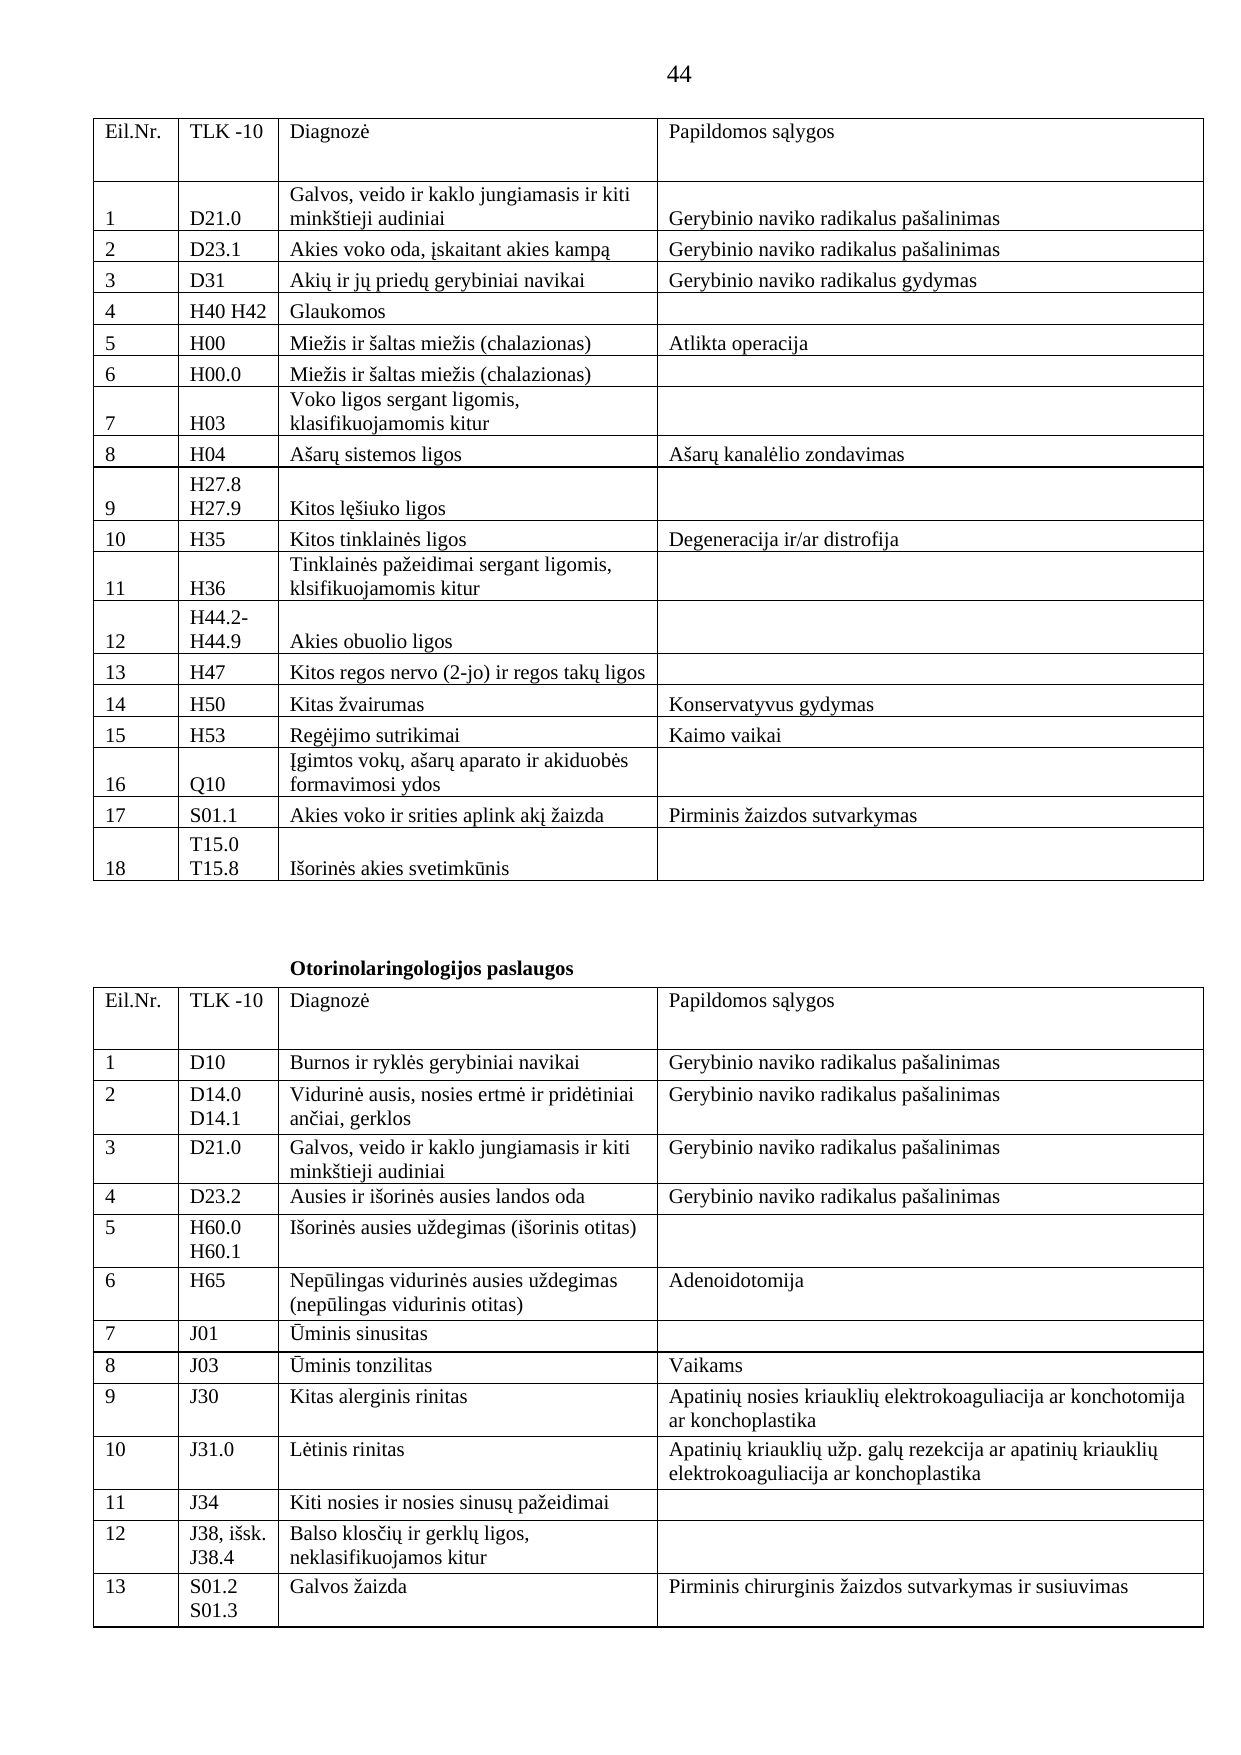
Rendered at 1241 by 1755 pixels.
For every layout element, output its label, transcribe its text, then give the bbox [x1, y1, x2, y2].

table_cell [94, 955, 178, 987]
table_cell H65 [179, 1268, 278, 1320]
table_cell [658, 828, 1203, 880]
table_cell H36 [179, 552, 278, 600]
table_cell [658, 293, 1203, 323]
table_cell Apatinių kriauklių užp. galų rezekcija ar apatinių kriauklių elektrokoaguliacija ar konchoplastika [658, 1437, 1203, 1489]
table_cell H50 [179, 685, 278, 716]
table_cell Eil.Nr. [94, 119, 178, 181]
table_cell Akies voko ir srities aplink akį žaizda [279, 797, 657, 827]
table_cell 18 [94, 828, 178, 880]
table_cell 8 [94, 1353, 178, 1383]
table_cell Gerybinio naviko radikalus pašalinimas [658, 1135, 1203, 1183]
table_cell 1 [94, 1050, 178, 1080]
table_cell T15.0 T15.8 [179, 828, 278, 880]
table_cell [658, 601, 1203, 653]
table_cell 7 [94, 1321, 178, 1351]
table_cell Kitos regos nervo (2-jo) ir regos takų ligos [279, 654, 657, 684]
table_cell H04 [179, 436, 278, 466]
table_cell J31.0 [179, 1437, 278, 1489]
table_cell [658, 356, 1203, 386]
table_cell 15 [94, 717, 178, 747]
table_cell Akies voko oda, įskaitant akies kampą [279, 231, 657, 261]
table_cell 12 [94, 601, 178, 653]
table_cell Ausies ir išorinės ausies landos oda [279, 1184, 657, 1214]
table_cell 8 [94, 436, 178, 466]
table_cell Gerybinio naviko radikalus pašalinimas [658, 1050, 1203, 1080]
table_cell TLK -10 [179, 119, 278, 181]
table_cell [658, 468, 1203, 519]
table_cell Diagnozė [279, 988, 657, 1049]
table_cell 3 [94, 1135, 178, 1183]
table_cell 9 [94, 1384, 178, 1436]
table_cell Pirminis chirurginis žaizdos sutvarkymas ir susiuvimas [658, 1574, 1203, 1626]
table_cell Papildomos sąlygos [658, 119, 1203, 181]
table_cell 7 [94, 387, 178, 435]
table_cell D23.1 [179, 231, 278, 261]
table_cell 3 [94, 262, 178, 292]
table_cell Vidurinė ausis, nosies ertmė ir pridėtiniai ančiai, gerklos [279, 1081, 657, 1133]
table_cell Kitos tinklainės ligos [279, 521, 657, 551]
table_cell 9 [94, 468, 178, 519]
table_cell Išorinės akies svetimkūnis [279, 828, 657, 880]
table_cell Regėjimo sutrikimai [279, 717, 657, 747]
table_cell TLK -10 [179, 988, 278, 1049]
table_cell Apatinių nosies kriauklių elektrokoaguliacija ar konchotomija ar konchoplastika [658, 1384, 1203, 1436]
table_cell D21.0 [179, 1135, 278, 1183]
table_cell [658, 387, 1203, 435]
table_cell [658, 1521, 1203, 1573]
table_cell 12 [94, 1521, 178, 1573]
table_cell Atlikta operacija [658, 325, 1203, 355]
table_cell D21.0 [179, 182, 278, 230]
table_cell Balso klosčių ir gerklų ligos, neklasifikuojamos kitur [279, 1521, 657, 1573]
table_cell [658, 1490, 1203, 1520]
table_cell Miežis ir šaltas miežis (chalazionas) [279, 325, 657, 355]
table_cell S01.2 S01.3 [179, 1574, 278, 1626]
table_cell H35 [179, 521, 278, 551]
table_cell Kiti nosies ir nosies sinusų pažeidimai [279, 1490, 657, 1520]
table_cell Diagnozė [279, 119, 657, 181]
table_cell Galvos, veido ir kaklo jungiamasis ir kiti minkštieji audiniai [279, 1135, 657, 1183]
table_cell H53 [179, 717, 278, 747]
table_cell H00 [179, 325, 278, 355]
table_cell 4 [94, 1184, 178, 1214]
table_cell Miežis ir šaltas miežis (chalazionas) [279, 356, 657, 386]
table_cell H40 H42 [179, 293, 278, 323]
table_cell Kaimo vaikai [658, 717, 1203, 747]
table_cell Ašarų kanalėlio zondavimas [658, 436, 1203, 466]
table_cell Galvos, veido ir kaklo jungiamasis ir kiti minkštieji audiniai [279, 182, 657, 230]
table_cell Gerybinio naviko radikalus gydymas [658, 262, 1203, 292]
table_cell 1 [94, 182, 178, 230]
table_cell Glaukomos [279, 293, 657, 323]
table_cell Burnos ir ryklės gerybiniai navikai [279, 1050, 657, 1080]
table_cell [658, 1215, 1203, 1267]
table_cell 2 [94, 231, 178, 261]
table_cell J01 [179, 1321, 278, 1351]
table_cell Eil.Nr. [94, 988, 178, 1049]
table_cell 4 [94, 293, 178, 323]
table_cell D31 [179, 262, 278, 292]
table_cell H27.8 H27.9 [179, 468, 278, 519]
table_cell J30 [179, 1384, 278, 1436]
table_cell Otorinolaringologijos paslaugos [278, 955, 657, 987]
table_cell H44.2-H44.9 [179, 601, 278, 653]
table_cell [178, 955, 278, 987]
table_cell Įgimtos vokų, ašarų aparato ir akiduobės formavimosi ydos [279, 748, 657, 796]
table_cell 2 [94, 1081, 178, 1133]
table_cell J34 [179, 1490, 278, 1520]
table_cell [658, 1321, 1203, 1351]
table_cell Kitas žvairumas [279, 685, 657, 716]
table_cell 10 [94, 1437, 178, 1489]
table_cell [658, 552, 1203, 600]
table_cell Gerybinio naviko radikalus pašalinimas [658, 1184, 1203, 1214]
table_cell Akies obuolio ligos [279, 601, 657, 653]
table_cell 14 [94, 685, 178, 716]
table_cell H60.0 H60.1 [179, 1215, 278, 1267]
table_cell Gerybinio naviko radikalus pašalinimas [658, 231, 1203, 261]
table_cell J03 [179, 1353, 278, 1383]
table_cell [178, 881, 278, 955]
table_cell Ašarų sistemos ligos [279, 436, 657, 466]
table_cell Tinklainės pažeidimai sergant ligomis, klsifikuojamomis kitur [279, 552, 657, 600]
table_cell Nepūlingas vidurinės ausies uždegimas (nepūlingas vidurinis otitas) [279, 1268, 657, 1320]
table_cell Kitos lęšiuko ligos [279, 468, 657, 519]
table_cell Q10 [179, 748, 278, 796]
table_cell Galvos žaizda [279, 1574, 657, 1626]
table_cell H00.0 [179, 356, 278, 386]
table_cell [658, 955, 1204, 987]
table_cell Akių ir jų priedų gerybiniai navikai [279, 262, 657, 292]
table_cell 13 [94, 654, 178, 684]
table_cell 17 [94, 797, 178, 827]
table_cell 10 [94, 521, 178, 551]
table_cell Kitas alerginis rinitas [279, 1384, 657, 1436]
table_cell Gerybinio naviko radikalus pašalinimas [658, 1081, 1203, 1133]
table_cell 6 [94, 356, 178, 386]
table_cell Lėtinis rinitas [279, 1437, 657, 1489]
table_cell Išorinės ausies uždegimas (išorinis otitas) [279, 1215, 657, 1267]
table_cell [94, 881, 178, 955]
table_cell Pirminis žaizdos sutvarkymas [658, 797, 1203, 827]
table_cell Adenoidotomija [658, 1268, 1203, 1320]
table_cell D23.2 [179, 1184, 278, 1214]
table_cell [278, 881, 657, 955]
table_cell J38, išsk. J38.4 [179, 1521, 278, 1573]
table_cell [658, 654, 1203, 684]
table_cell Papildomos sąlygos [658, 988, 1203, 1049]
table_cell Voko ligos sergant ligomis, klasifikuojamomis kitur [279, 387, 657, 435]
table_cell D10 [179, 1050, 278, 1080]
table_cell 6 [94, 1268, 178, 1320]
table_cell Ūminis sinusitas [279, 1321, 657, 1351]
table_cell 5 [94, 1215, 178, 1267]
table_cell H47 [179, 654, 278, 684]
table_cell Gerybinio naviko radikalus pašalinimas [658, 182, 1203, 230]
table_cell 5 [94, 325, 178, 355]
table_cell Ūminis tonzilitas [279, 1353, 657, 1383]
table_cell H03 [179, 387, 278, 435]
table_cell [658, 881, 1204, 955]
table_cell S01.1 [179, 797, 278, 827]
table_cell [658, 748, 1203, 796]
table_cell Vaikams [658, 1353, 1203, 1383]
table_cell Degeneracija ir/ar distrofija [658, 521, 1203, 551]
table_cell 11 [94, 1490, 178, 1520]
table_cell 11 [94, 552, 178, 600]
table_cell 16 [94, 748, 178, 796]
table_cell D14.0 D14.1 [179, 1081, 278, 1133]
table_cell Konservatyvus gydymas [658, 685, 1203, 716]
table_cell 13 [94, 1574, 178, 1626]
